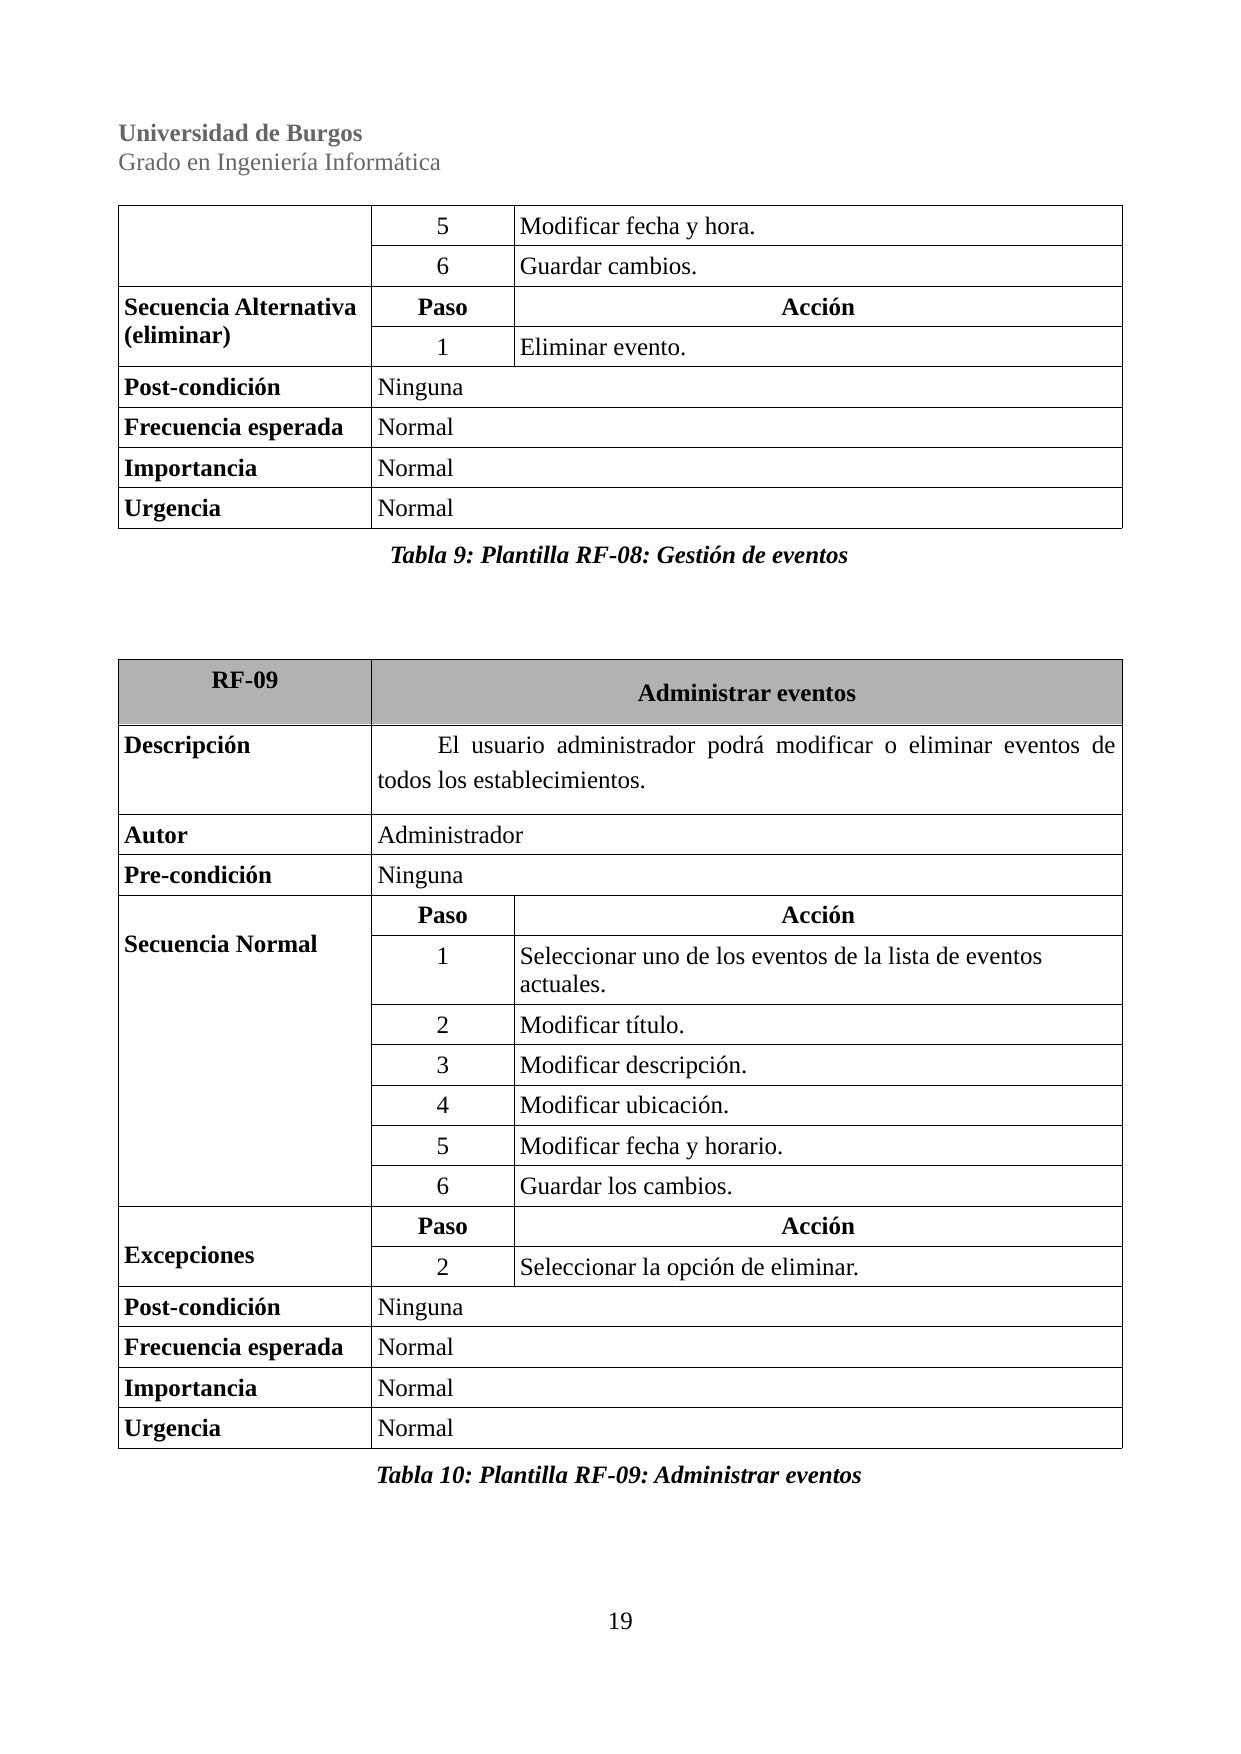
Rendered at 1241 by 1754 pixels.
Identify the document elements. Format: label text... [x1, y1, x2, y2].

table_cell El usuario administrador podrá modificar o eliminar eventos de todos los establecimientos. [372, 726, 1122, 814]
table_cell Modificar fecha y hora. [515, 206, 1122, 245]
table_cell Modificar fecha y horario. [515, 1126, 1122, 1165]
table_cell Importancia [119, 448, 371, 487]
text Tabla 10: Plantilla RF-09: Administrar eventos [118, 1460, 1122, 1489]
table_cell Modificar descripción. [515, 1045, 1122, 1084]
table_cell Normal [372, 1327, 1122, 1367]
table_cell Descripción [119, 726, 371, 814]
table_cell 1 [372, 936, 514, 1004]
table_cell Acción [515, 896, 1122, 935]
table_cell Normal [372, 448, 1122, 487]
table_cell Ninguna [372, 367, 1122, 407]
table_cell Acción [515, 287, 1122, 326]
table_cell Urgencia [119, 1408, 371, 1447]
table_cell 2 [372, 1247, 514, 1286]
table_cell Guardar cambios. [515, 246, 1122, 286]
table_header RF-09 [119, 660, 371, 724]
table_cell Post-condición [119, 1287, 371, 1326]
table_cell 1 [372, 327, 514, 366]
text Tabla 9: Plantilla RF-08: Gestión de eventos [118, 540, 1122, 569]
table_cell Ninguna [372, 855, 1122, 894]
table_cell Eliminar evento. [515, 327, 1122, 366]
table_cell Paso [372, 287, 514, 326]
table_cell Paso [372, 896, 514, 935]
table_cell Seleccionar uno de los eventos de la lista de eventos actuales. [515, 936, 1122, 1004]
table_cell Post-condición [119, 367, 371, 407]
table_cell 5 [372, 1126, 514, 1165]
table_cell Secuencia Normal [119, 896, 371, 1206]
table_cell 5 [372, 206, 514, 245]
table_cell Normal [372, 1408, 1122, 1447]
table_cell Paso [372, 1207, 514, 1246]
table_cell 6 [372, 246, 514, 286]
table_cell Seleccionar la opción de eliminar. [515, 1247, 1122, 1286]
table_cell 3 [372, 1045, 514, 1084]
table_cell 6 [372, 1166, 514, 1206]
table_cell Ninguna [372, 1287, 1122, 1326]
table_cell Frecuencia esperada [119, 408, 371, 447]
table_cell Importancia [119, 1368, 371, 1407]
table_cell Modificar ubicación. [515, 1086, 1122, 1125]
table_cell 4 [372, 1086, 514, 1125]
table_cell Normal [372, 1368, 1122, 1407]
table_cell Pre-condición [119, 855, 371, 894]
table_cell Normal [372, 408, 1122, 447]
table_cell Secuencia Alternativa (eliminar) [119, 287, 371, 366]
table_cell Guardar los cambios. [515, 1166, 1122, 1206]
table_cell Normal [372, 488, 1122, 528]
table_cell Excepciones [119, 1207, 371, 1286]
table_cell [119, 206, 371, 286]
table_cell Autor [119, 815, 371, 854]
table_cell Frecuencia esperada [119, 1327, 371, 1367]
table_cell Modificar título. [515, 1005, 1122, 1044]
table_header Administrar eventos [372, 660, 1122, 724]
table_cell Acción [515, 1207, 1122, 1246]
table_cell Urgencia [119, 488, 371, 528]
table_cell 2 [372, 1005, 514, 1044]
table_cell Administrador [372, 815, 1122, 854]
